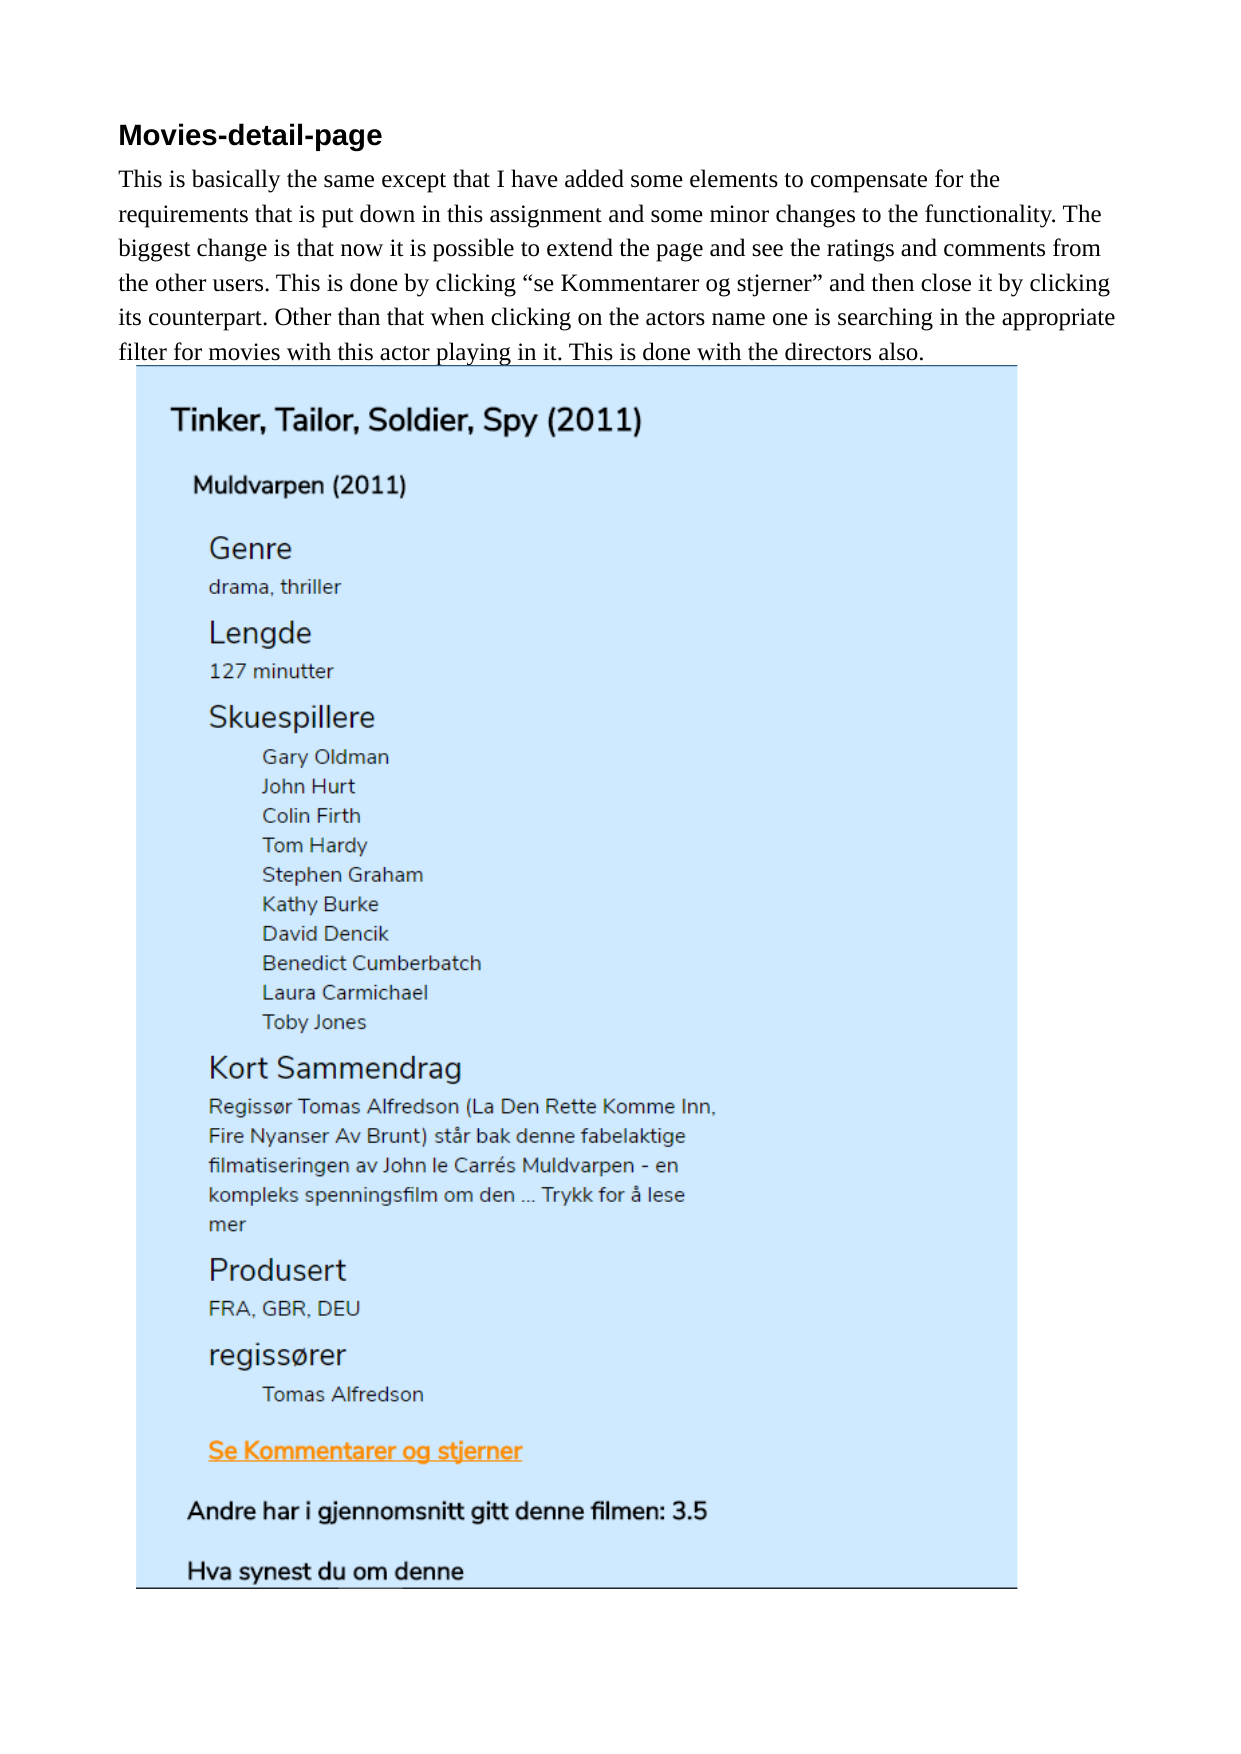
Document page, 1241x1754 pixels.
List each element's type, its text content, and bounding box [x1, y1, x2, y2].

picture [136, 365, 1018, 1589]
subtitle Movies-detail-page [118, 118, 1122, 152]
text This is basically the same except that I have added some elements to compensate for the requirements that is put down in this assignment and some minor changes to the functionality. The biggest change is that now it is possible to extend the page and see the ratings and comments from the other users. This is done by clicking “se Kommentarer og stjerner” and then close it by clicking its counterpart. Other than that when clicking on the actors name one is searching in the appropriate filter for movies with this actor playing in it. This is done with the directors also. [118, 164, 1122, 366]
